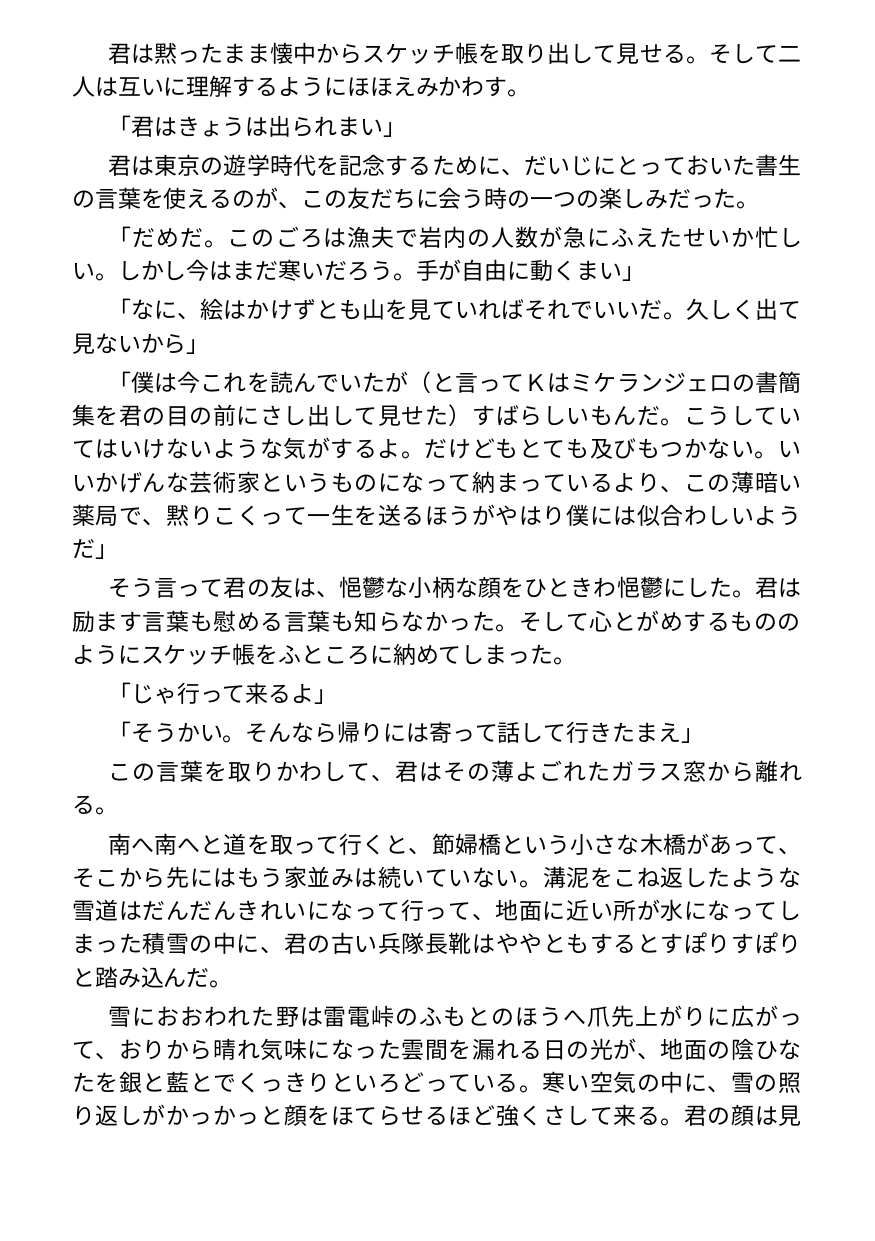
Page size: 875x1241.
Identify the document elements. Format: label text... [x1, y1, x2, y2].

text 「じゃ行って来るよ」 [72, 676, 802, 709]
text 「だめだ。このごろは漁夫で岩内の人数が急にふえたせいか忙しい。しかし今はまだ寒いだろう。手が自由に動くまい」 [72, 220, 802, 286]
text 南へ南へと道を取って行くと、節婦橋という小さな木橋があって、そこから先にはもう家並みは続いていない。溝泥をこね返したような雪道はだんだんきれいになって行って、地面に近い所が水になってしまった積雪の中に、君の古い兵隊長靴はややともするとすぽりすぽりと踏み込んだ。 [72, 826, 802, 993]
text 「なに、絵はかけずとも山を見ていればそれでいいだ。久しく出て見ないから」 [72, 292, 802, 359]
text 「僕は今これを読んでいたが（と言ってＫはミケランジェロの書簡集を君の目の前にさし出して見せた）すばらしいもんだ。こうしていてはいけないような気がするよ。だけどもとても及びもつかない。いいかげんな芸術家というものになって納まっているより、この薄暗い薬局で、黙りこくって一生を送るほうがやはり僕には似合わしいようだ」 [72, 365, 802, 564]
text 「そうかい。そんなら帰りには寄って話して行きたまえ」 [72, 715, 802, 748]
text そう言って君の友は、悒鬱な小柄な顔をひときわ悒鬱にした。君は励ます言葉も慰める言葉も知らなかった。そして心とがめするもののようにスケッチ帳をふところに納めてしまった。 [72, 570, 802, 670]
text この言葉を取りかわして、君はその薄よごれたガラス窓から離れる。 [72, 754, 802, 821]
text 「君はきょうは出られまい」 [72, 108, 802, 142]
text 君は東京の遊学時代を記念するために、だいじにとっておいた書生の言葉を使えるのが、この友だちに会う時の一つの楽しみだった。 [72, 148, 802, 214]
text 雪におおわれた野は雷電峠のふもとのほうへ爪先上がりに広がって、おりから晴れ気味になった雲間を漏れる日の光が、地面の陰ひなたを銀と藍とでくっきりといろどっている。寒い空気の中に、雪の照り返しがかっかっと顔をほてらせるほど強くさして来る。君の顔は見 [72, 998, 802, 1131]
text 君は黙ったまま懐中からスケッチ帳を取り出して見せる。そして二人は互いに理解するようにほほえみかわす。 [72, 36, 802, 102]
